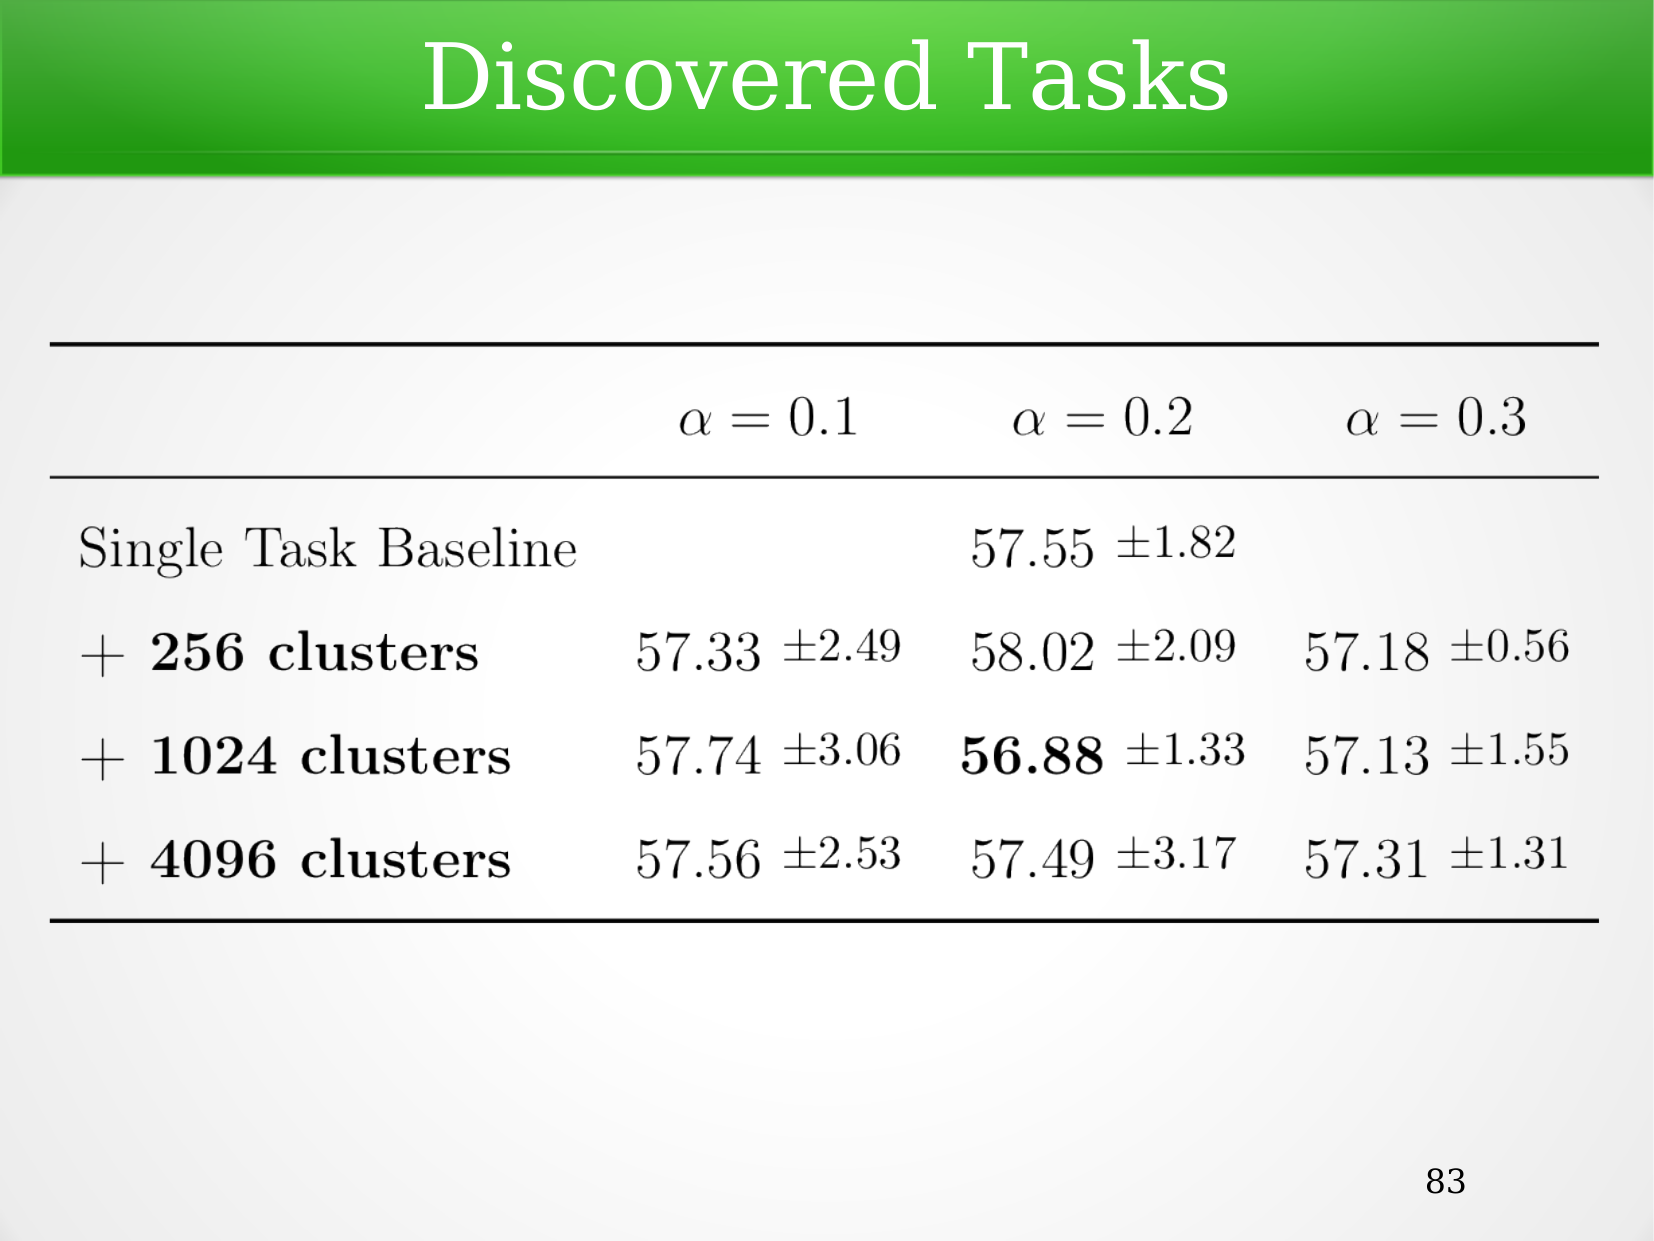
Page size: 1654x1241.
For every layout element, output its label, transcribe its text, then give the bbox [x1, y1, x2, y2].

title Discovered Tasks [82, 11, 1571, 154]
picture [0, 0, 1654, 1241]
